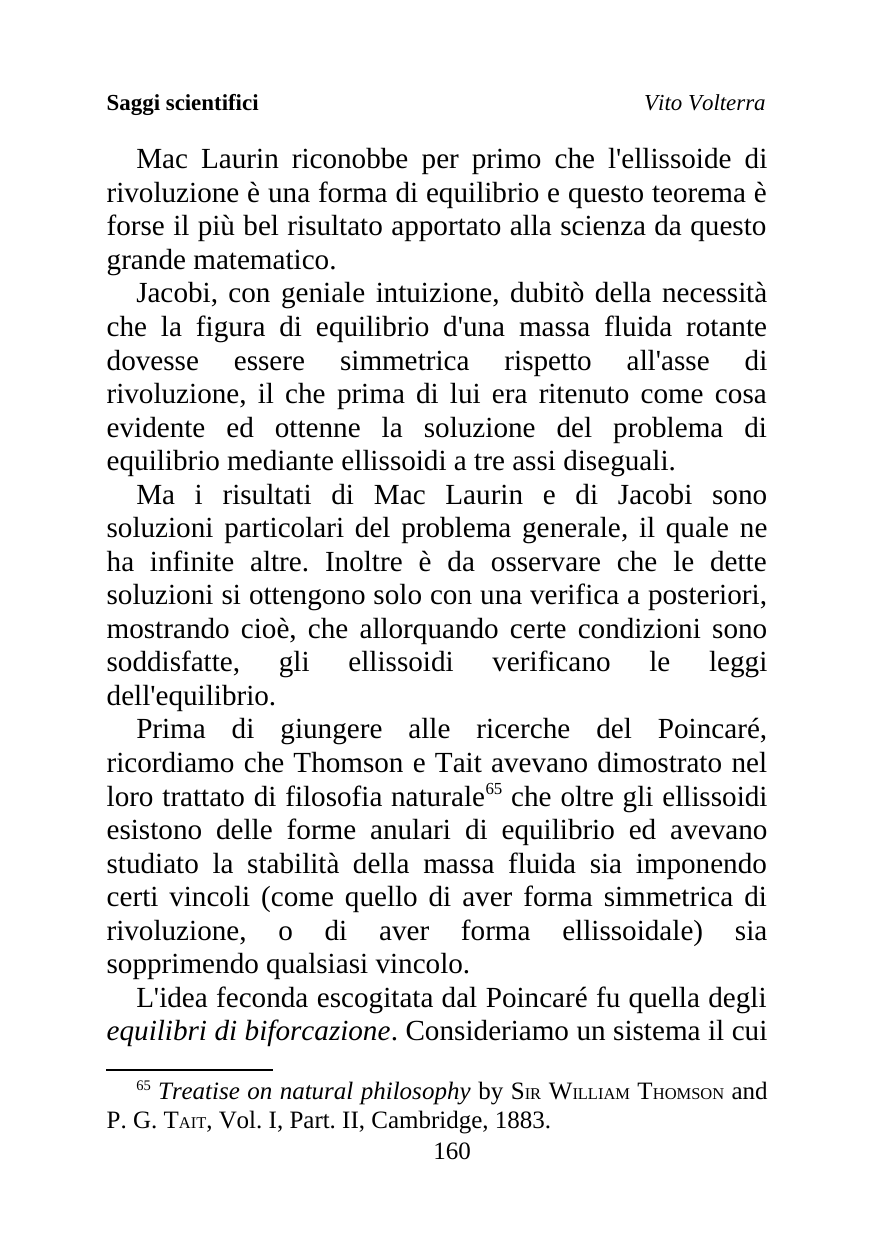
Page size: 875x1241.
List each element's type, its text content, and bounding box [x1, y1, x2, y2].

text Treatise on natural philosophy by Sir William Thomson and P. G. Tait, Vol. I, Part. II, Cambridge, 1883. [106, 1076, 768, 1134]
text Prima di giungere alle ricerche del Poincaré, ricordiamo che Thomson e Tait avevano dimostrato nel loro trattato di filosofia naturale che oltre gli ellissoidi esistono delle forme anulari di equilibrio ed avevano studiato la stabilità della massa fluida sia imponendo certi vincoli (come quello di aver forma simmetrica di rivoluzione, o di aver forma ellissoidale) sia sopprimendo qualsiasi vincolo. [106, 712, 768, 980]
text Mac Laurin riconobbe per primo che l'ellissoide di rivoluzione è una forma di equilibrio e questo teorema è forse il più bel risultato apportato alla scienza da questo grande matematico. [106, 141, 768, 276]
text L'idea feconda escogitata dal Poincaré fu quella degli equilibri di biforcazione. Consideriamo un sistema il cui [106, 980, 768, 1047]
text Jacobi, con geniale intuizione, dubitò della necessità che la figura di equilibrio d'una massa fluida rotante dovesse essere simmetrica rispetto all'asse di rivoluzione, il che prima di lui era ritenuto come cosa evidente ed ottenne la soluzione del problema di equilibrio mediante ellissoidi a tre assi diseguali. [106, 276, 768, 477]
text Ma i risultati di Mac Laurin e di Jacobi sono soluzioni particolari del problema generale, il quale ne ha infinite altre. Inoltre è da osservare che le dette soluzioni si ottengono solo con una verifica a posteriori, mostrando cioè, che allorquando certe condizioni sono soddisfatte, gli ellissoidi verificano le leggi dell'equilibrio. [106, 477, 768, 712]
